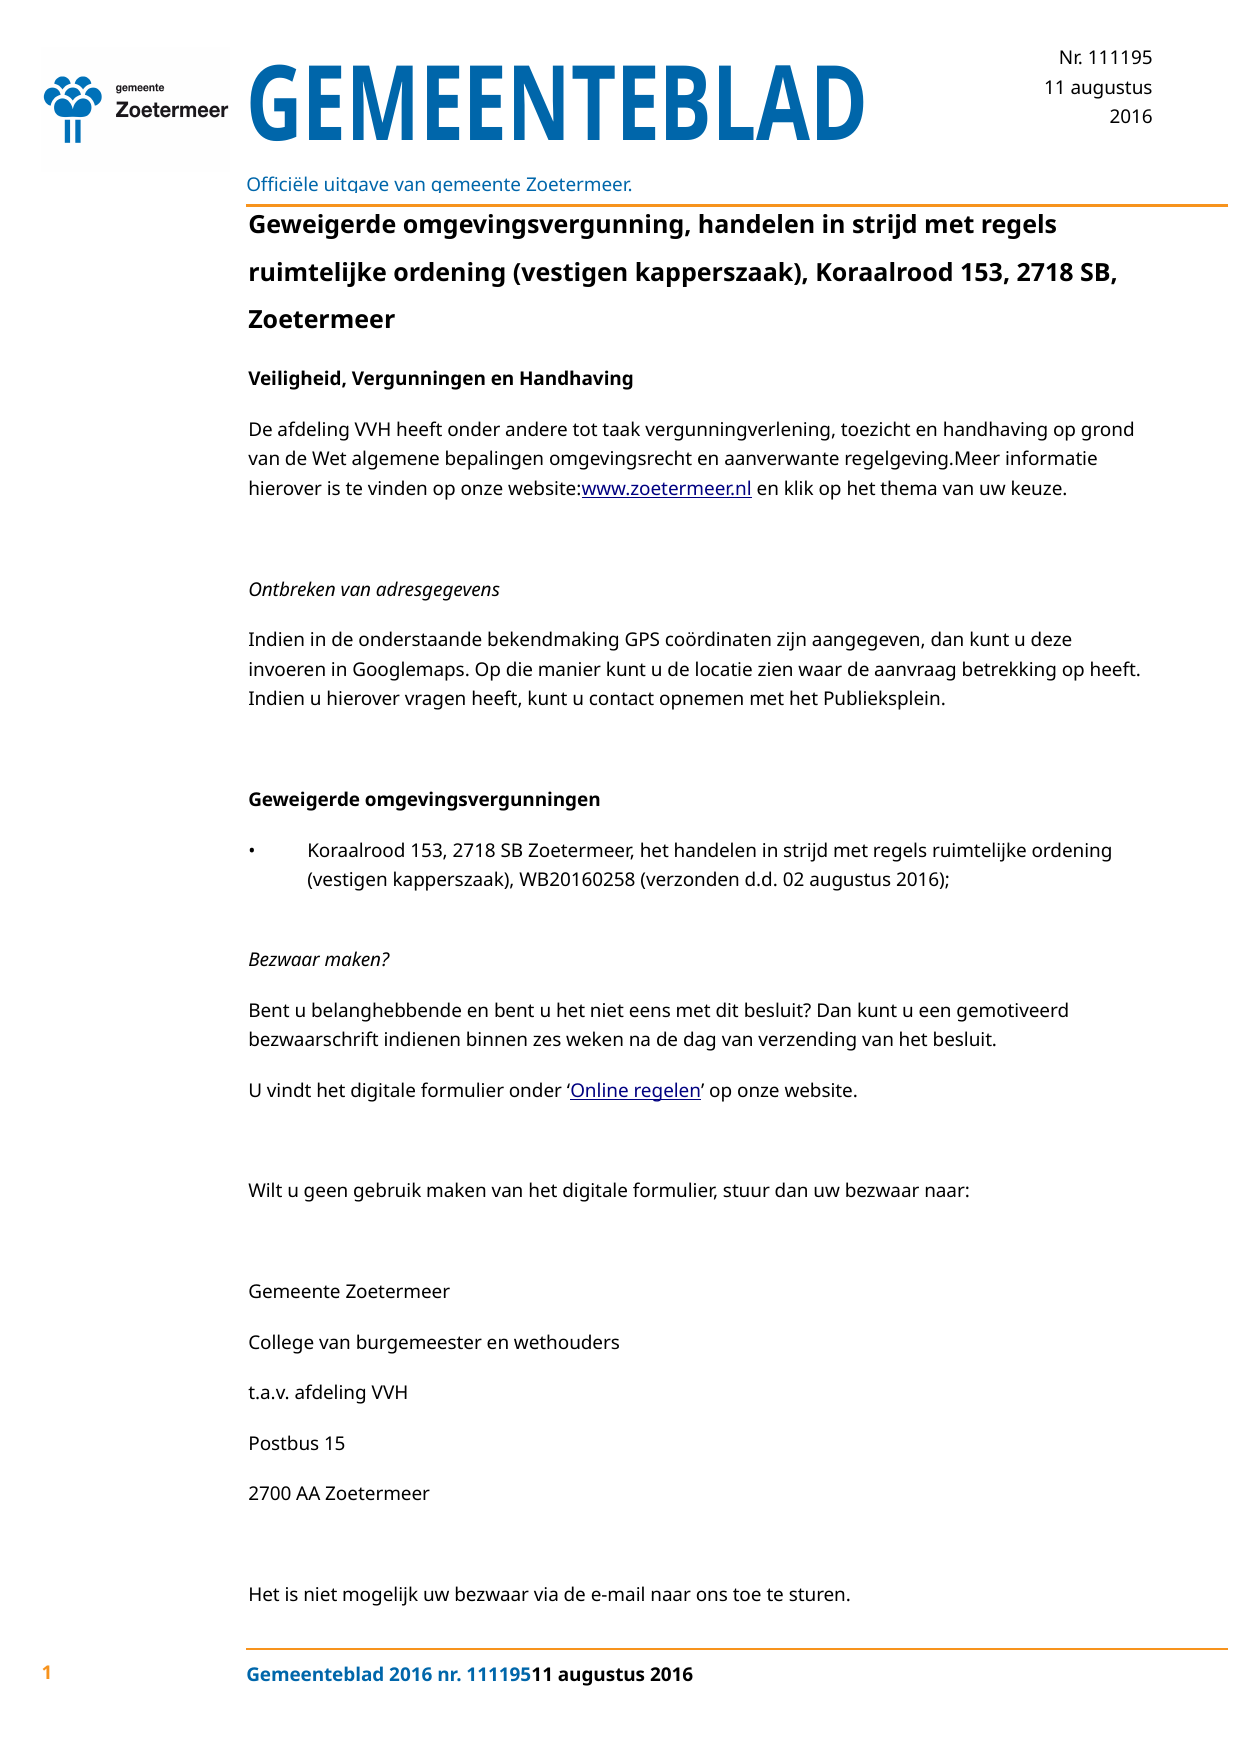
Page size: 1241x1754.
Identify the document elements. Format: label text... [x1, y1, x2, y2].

text Gemeente Zoetermeer [248, 1278, 1152, 1304]
text College van burgemeester en wethouders [248, 1329, 1152, 1354]
text Geweigerde omgevingsvergunning, handelen in strijd met regels ruimtelijke ordening (vestigen kapperszaak), Koraalrood 153, 2718 SB, Zoetermeer [248, 207, 1152, 336]
text Geweigerde omgevingsvergunningen [248, 786, 1152, 812]
text Ontbreken van adresgegevens [248, 576, 1152, 602]
text Bezwaar maken? [248, 946, 1152, 972]
text De afdeling VVH heeft onder andere tot taak vergunningverlening, toezicht en handhaving op grond van de Wet algemene bepalingen omgevingsrecht en aanverwante regelgeving.Meer informatie hierover is te vinden op onze website:www.zoetermeer.nl en klik op het thema van uw keuze. [248, 416, 1152, 501]
text Het is niet mogelijk uw bezwaar via de e-mail naar ons toe te sturen. [248, 1581, 1152, 1607]
picture [41, 47, 231, 172]
text Veiligheid, Vergunningen en Handhaving [248, 366, 1152, 391]
text Bent u belanghebbende en bent u het niet eens met dit besluit? Dan kunt u een gemotiveerd bezwaarschrift indienen binnen zes weken na de dag van verzending van het besluit. [248, 997, 1152, 1052]
text Indien in de onderstaande bekendmaking GPS coördinaten zijn aangegeven, dan kunt u deze invoeren in Googlemaps. Op die manier kunt u de locatie zien waar de aanvraag betrekking op heeft. Indien u hierover vragen heeft, kunt u contact opnemen met het Publieksplein. [248, 626, 1152, 711]
text Postbus 15 [248, 1430, 1152, 1455]
text Wilt u geen gebruik maken van het digitale formulier, stuur dan uw bezwaar naar: [248, 1178, 1152, 1203]
text U vindt het digitale formulier onder ‘Online regelen’ op onze website. [248, 1077, 1152, 1102]
text t.a.v. afdeling VVH [248, 1379, 1152, 1405]
text 2700 AA Zoetermeer [248, 1480, 1152, 1506]
list Koraalrood 153, 2718 SB Zoetermeer, het handelen in strijd met regels ruimtelijke ordening (vestigen kapperszaak), WB20160258 (verzonden d.d. 02 augustus 2016); [248, 837, 1152, 892]
